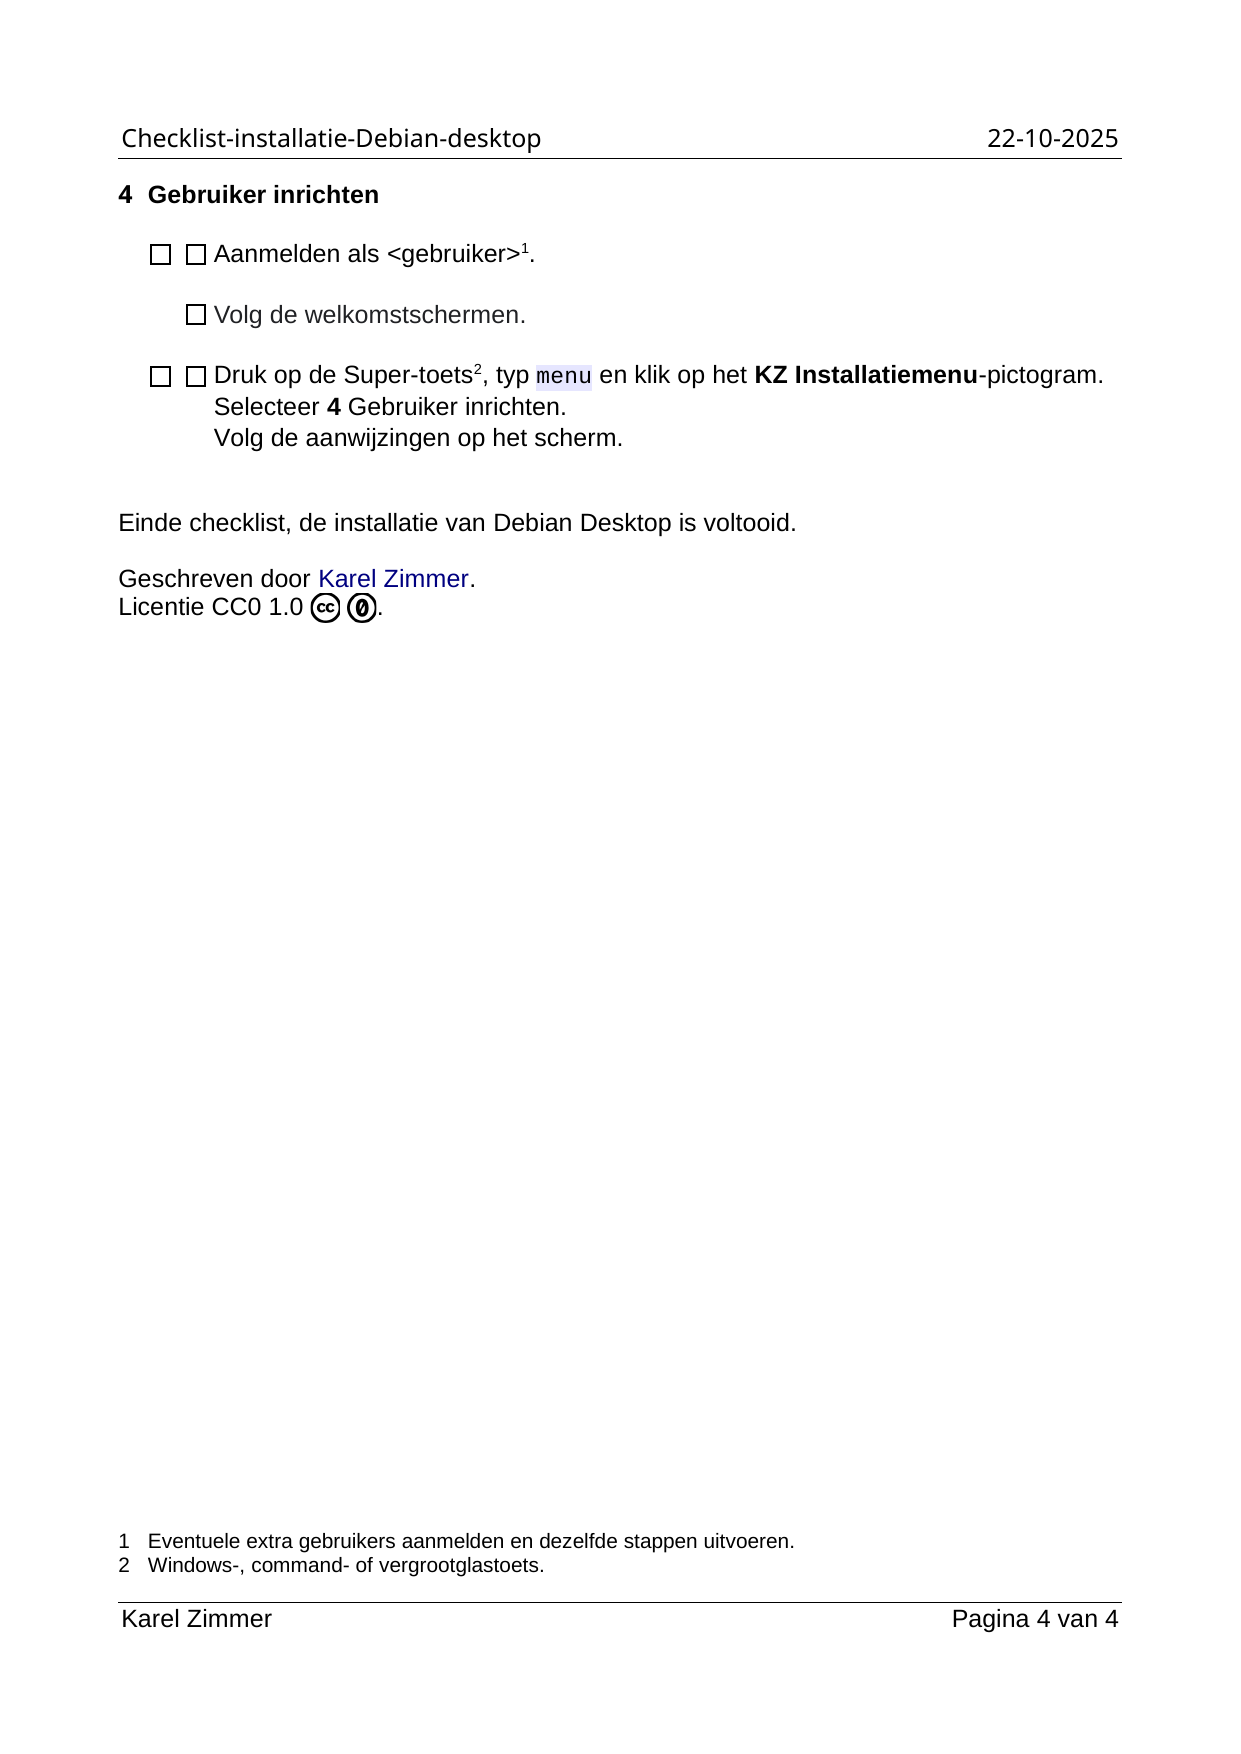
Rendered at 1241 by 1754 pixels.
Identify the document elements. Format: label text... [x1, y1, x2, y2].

table_cell [118, 360, 142, 392]
table_cell [177, 423, 213, 453]
table_cell [142, 269, 177, 300]
table_cell [177, 392, 213, 422]
table_cell [213, 269, 1122, 300]
table_header Aanmelden als <gebruiker>. [213, 239, 1122, 269]
table_cell [177, 330, 213, 360]
table_cell [118, 423, 142, 453]
list . [377, 593, 1122, 622]
table_cell [118, 300, 142, 330]
table_cell [142, 300, 177, 330]
table_header [177, 239, 213, 269]
table_header [118, 239, 142, 269]
table_cell [177, 269, 213, 300]
table_cell [142, 360, 177, 392]
picture [347, 593, 377, 623]
picture [310, 593, 340, 623]
table_cell Selecteer 4 Gebruiker inrichten. [213, 392, 1122, 422]
list Geschreven door Karel Zimmer. [118, 565, 1122, 593]
table_cell Druk op de Super-toets, typ menu en klik op het KZ Installatiemenu-pictogram. [213, 360, 1122, 392]
list Gebruiker inrichten [118, 177, 1122, 211]
table_cell [118, 392, 142, 422]
text Einde checklist, de installatie van Debian Desktop is voltooid. [118, 509, 1122, 537]
table_cell Volg de aanwijzingen op het scherm. [213, 423, 1122, 453]
table_cell [177, 360, 213, 392]
table_cell Volg de welkomstschermen. [213, 300, 1122, 330]
table_cell [118, 330, 142, 360]
list Licentie CC0 1.0 [118, 593, 310, 622]
table_cell [142, 330, 177, 360]
table_cell [213, 330, 1122, 360]
table_cell [142, 423, 177, 453]
table_cell [177, 300, 213, 330]
table_cell [118, 269, 142, 300]
table_cell [142, 392, 177, 422]
table_header [142, 239, 177, 269]
